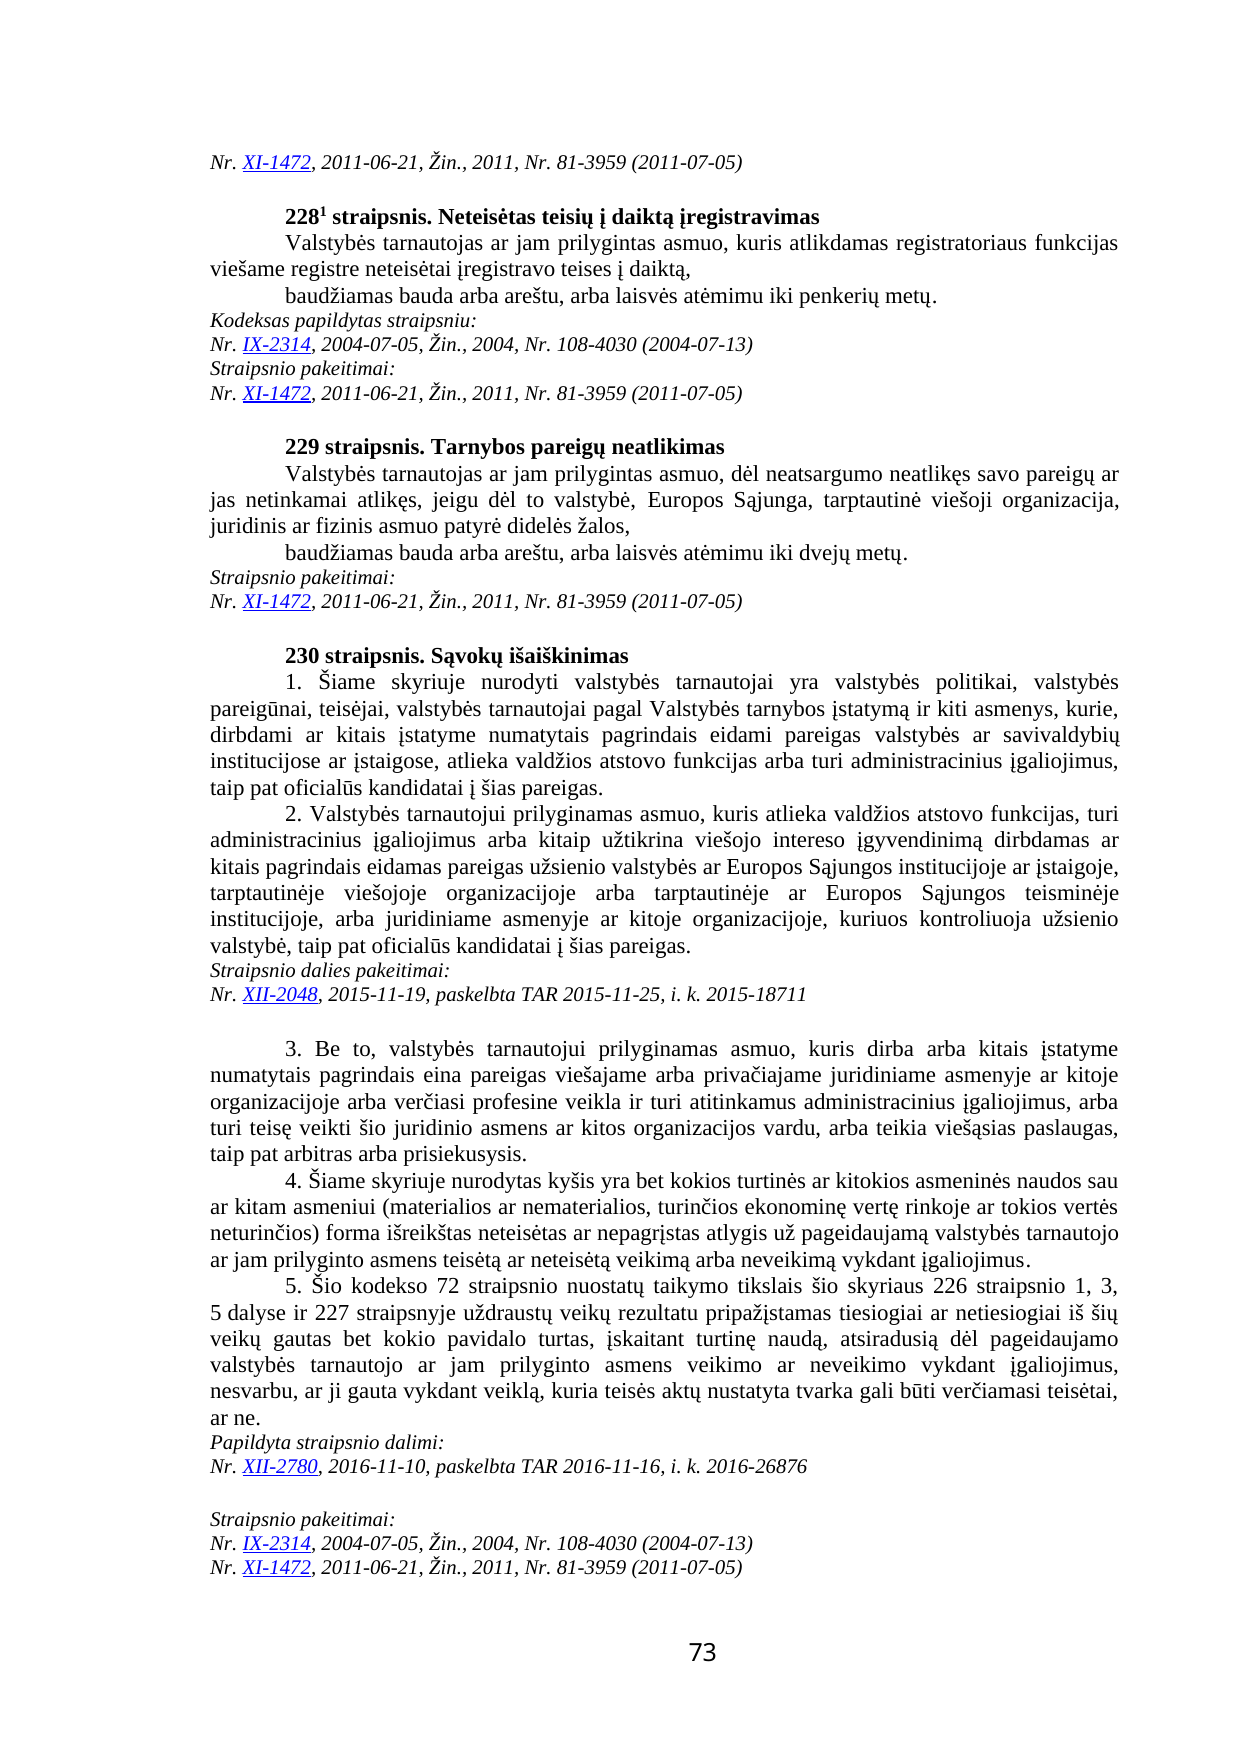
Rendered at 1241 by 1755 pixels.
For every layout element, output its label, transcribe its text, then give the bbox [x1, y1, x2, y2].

text Nr. XI-1472, 2011-06-21, Žin., 2011, Nr. 81-3959 (2011-07-05) [210, 1555, 1120, 1579]
text 4. Šiame skyriuje nurodytas kyšis yra bet kokios turtinės ar kitokios asmeninės naudos sau ar kitam asmeniui (materialios ar nematerialios, turinčios ekonominę vertę rinkoje ar tokios vertės neturinčios) forma išreikštas neteisėtas ar nepagrįstas atlygis už pageidaujamą valstybės tarnautojo ar jam prilyginto asmens teisėtą ar neteisėtą veikimą arba neveikimą vykdant įgaliojimus. [210, 1167, 1120, 1272]
text 1. Šiame skyriuje nurodyti valstybės tarnautojai yra valstybės politikai, valstybės pareigūnai, teisėjai, valstybės tarnautojai pagal Valstybės tarnybos įstatymą ir kiti asmenys, kurie, dirbdami ar kitais įstatyme numatytais pagrindais eidami pareigas valstybės ar savivaldybių institucijose ar įstaigose, atlieka valdžios atstovo funkcijas arba turi administracinius įgaliojimus, taip pat oficialūs kandidatai į šias pareigas. [210, 668, 1120, 800]
text Kodeksas papildytas straipsniu: [210, 308, 1120, 332]
text Valstybės tarnautojas ar jam prilygintas asmuo, kuris atlikdamas registratoriaus funkcijas viešame registre neteisėtai įregistravo teises į daiktą, [210, 229, 1120, 282]
text Valstybės tarnautojas ar jam prilygintas asmuo, dėl neatsargumo neatlikęs savo pareigų ar jas netinkamai atlikęs, jeigu dėl to valstybė, Europos Sąjunga, tarptautinė viešoji organizacija, juridinis ar fizinis asmuo patyrė didelės žalos, [210, 459, 1120, 539]
text baudžiamas bauda arba areštu, arba laisvės atėmimu iki dvejų metų. [210, 539, 1120, 565]
text Nr. XI-1472, 2011-06-21, Žin., 2011, Nr. 81-3959 (2011-07-05) [210, 589, 1120, 613]
text Nr. IX-2314, 2004-07-05, Žin., 2004, Nr. 108-4030 (2004-07-13) [210, 1531, 1120, 1555]
text 5. Šio kodekso 72 straipsnio nuostatų taikymo tikslais šio skyriaus 226 straipsnio 1, 3, 5 dalyse ir 227 straipsnyje uždraustų veikų rezultatu pripažįstamas tiesiogiai ar netiesiogiai iš šių veikų gautas bet kokio pavidalo turtas, įskaitant turtinę naudą, atsiradusią dėl pageidaujamo valstybės tarnautojo ar jam prilyginto asmens veikimo ar neveikimo vykdant įgaliojimus, nesvarbu, ar ji gauta vykdant veiklą, kuria teisės aktų nustatyta tvarka gali būti verčiamasi teisėtai, ar ne. [210, 1272, 1120, 1430]
text 230 straipsnis. Sąvokų išaiškinimas [210, 642, 1120, 668]
text Straipsnio pakeitimai: [210, 1507, 1120, 1531]
text Straipsnio dalies pakeitimai: [210, 958, 1120, 982]
text Papildyta straipsnio dalimi: [210, 1430, 1120, 1454]
text Straipsnio pakeitimai: [210, 565, 1120, 589]
text Nr. XI-1472, 2011-06-21, Žin., 2011, Nr. 81-3959 (2011-07-05) [210, 150, 1120, 174]
text Nr. IX-2314, 2004-07-05, Žin., 2004, Nr. 108-4030 (2004-07-13) [210, 332, 1120, 356]
text 3. Be to, valstybės tarnautojui prilyginamas asmuo, kuris dirba arba kitais įstatyme numatytais pagrindais eina pareigas viešajame arba privačiajame juridiniame asmenyje ar kitoje organizacijoje arba verčiasi profesine veikla ir turi atitinkamus administracinius įgaliojimus, arba turi teisę veikti šio juridinio asmens ar kitos organizacijos vardu, arba teikia viešąsias paslaugas, taip pat arbitras arba prisiekusysis. [210, 1035, 1120, 1167]
text 229 straipsnis. Tarnybos pareigų neatlikimas [210, 433, 1120, 459]
text Nr. XII-2780, 2016-11-10, paskelbta TAR 2016-11-16, i. k. 2016-26876 [210, 1454, 1120, 1478]
text 2281 straipsnis. Neteisėtas teisių į daiktą įregistravimas [210, 203, 1120, 229]
text baudžiamas bauda arba areštu, arba laisvės atėmimu iki penkerių metų. [210, 282, 1120, 308]
text Straipsnio pakeitimai: [210, 356, 1120, 380]
text Nr. XII-2048, 2015-11-19, paskelbta TAR 2015-11-25, i. k. 2015-18711 [210, 982, 1120, 1006]
text Nr. XI-1472, 2011-06-21, Žin., 2011, Nr. 81-3959 (2011-07-05) [210, 380, 1120, 404]
text 2. Valstybės tarnautojui prilyginamas asmuo, kuris atlieka valdžios atstovo funkcijas, turi administracinius įgaliojimus arba kitaip užtikrina viešojo intereso įgyvendinimą dirbdamas ar kitais pagrindais eidamas pareigas užsienio valstybės ar Europos Sąjungos institucijoje ar įstaigoje, tarptautinėje viešojoje organizacijoje arba tarptautinėje ar Europos Sąjungos teisminėje institucijoje, arba juridiniame asmenyje ar kitoje organizacijoje, kuriuos kontroliuoja užsienio valstybė, taip pat oficialūs kandidatai į šias pareigas. [210, 800, 1120, 958]
